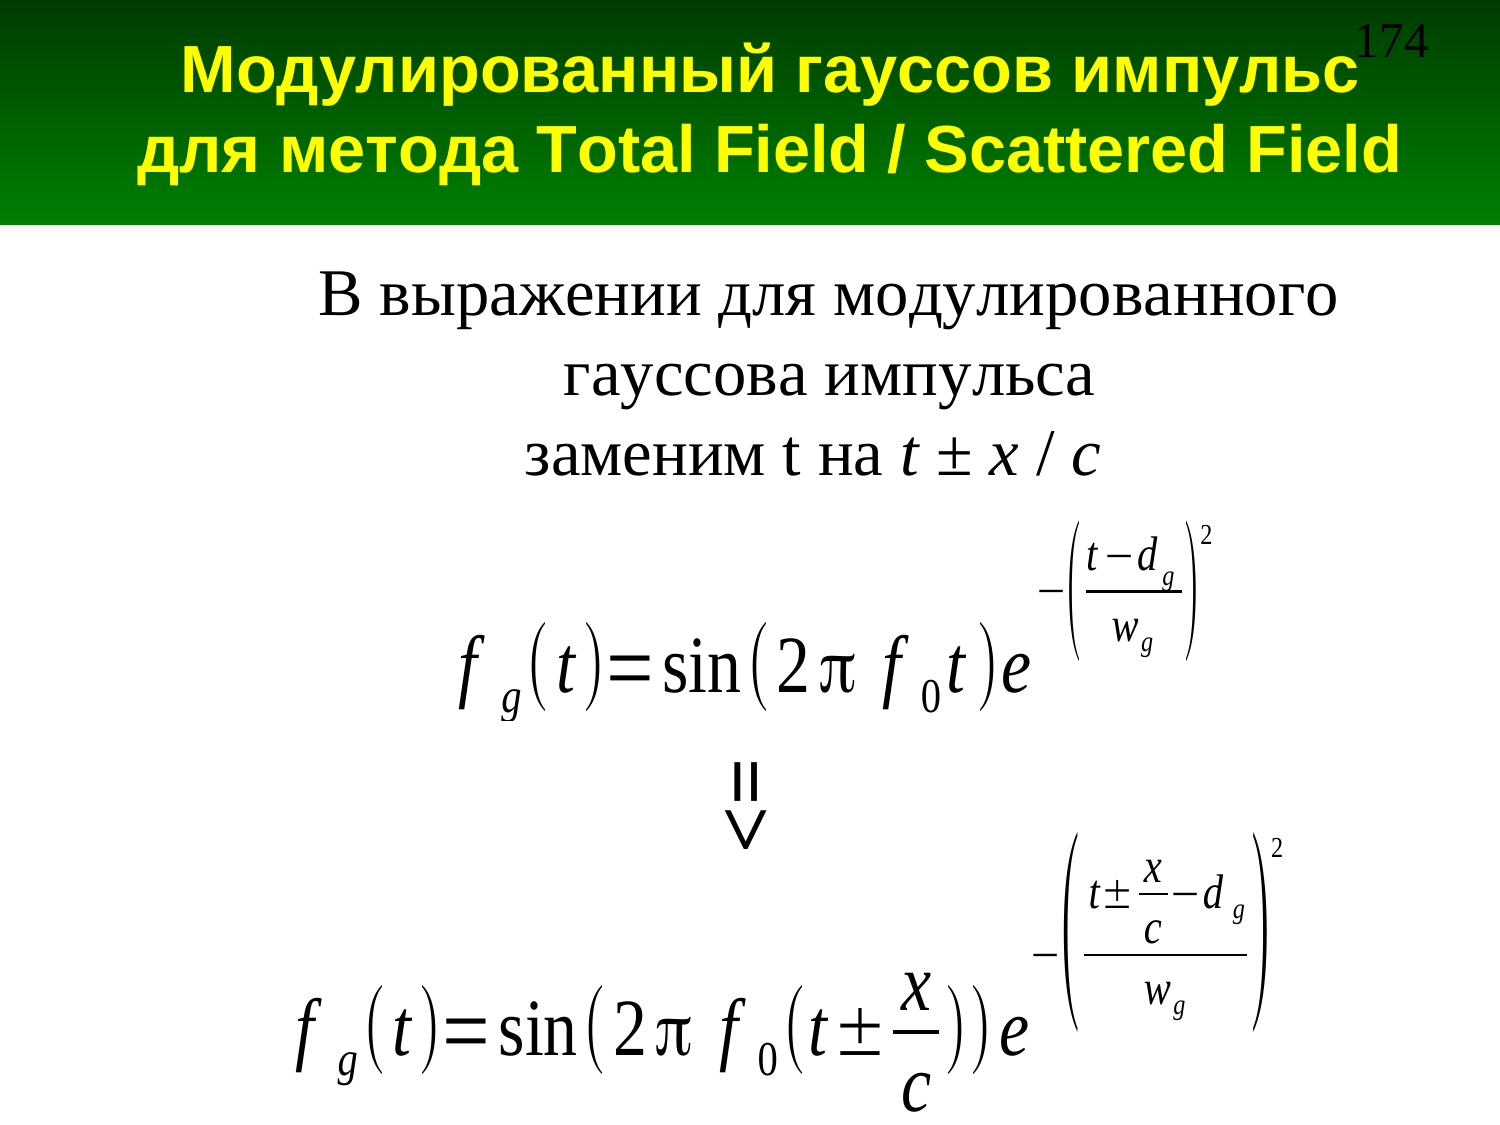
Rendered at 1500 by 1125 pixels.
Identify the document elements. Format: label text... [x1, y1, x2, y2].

text_box В выражении для модулированного гауссова импульса заменим t на t ± x / c [304, 241, 1347, 497]
chart [429, 519, 1229, 721]
title Модулированный гауссов импульс для метода Total Field / Scattered Field [100, 7, 1441, 204]
text_box => [690, 744, 810, 898]
chart [265, 826, 1300, 1125]
